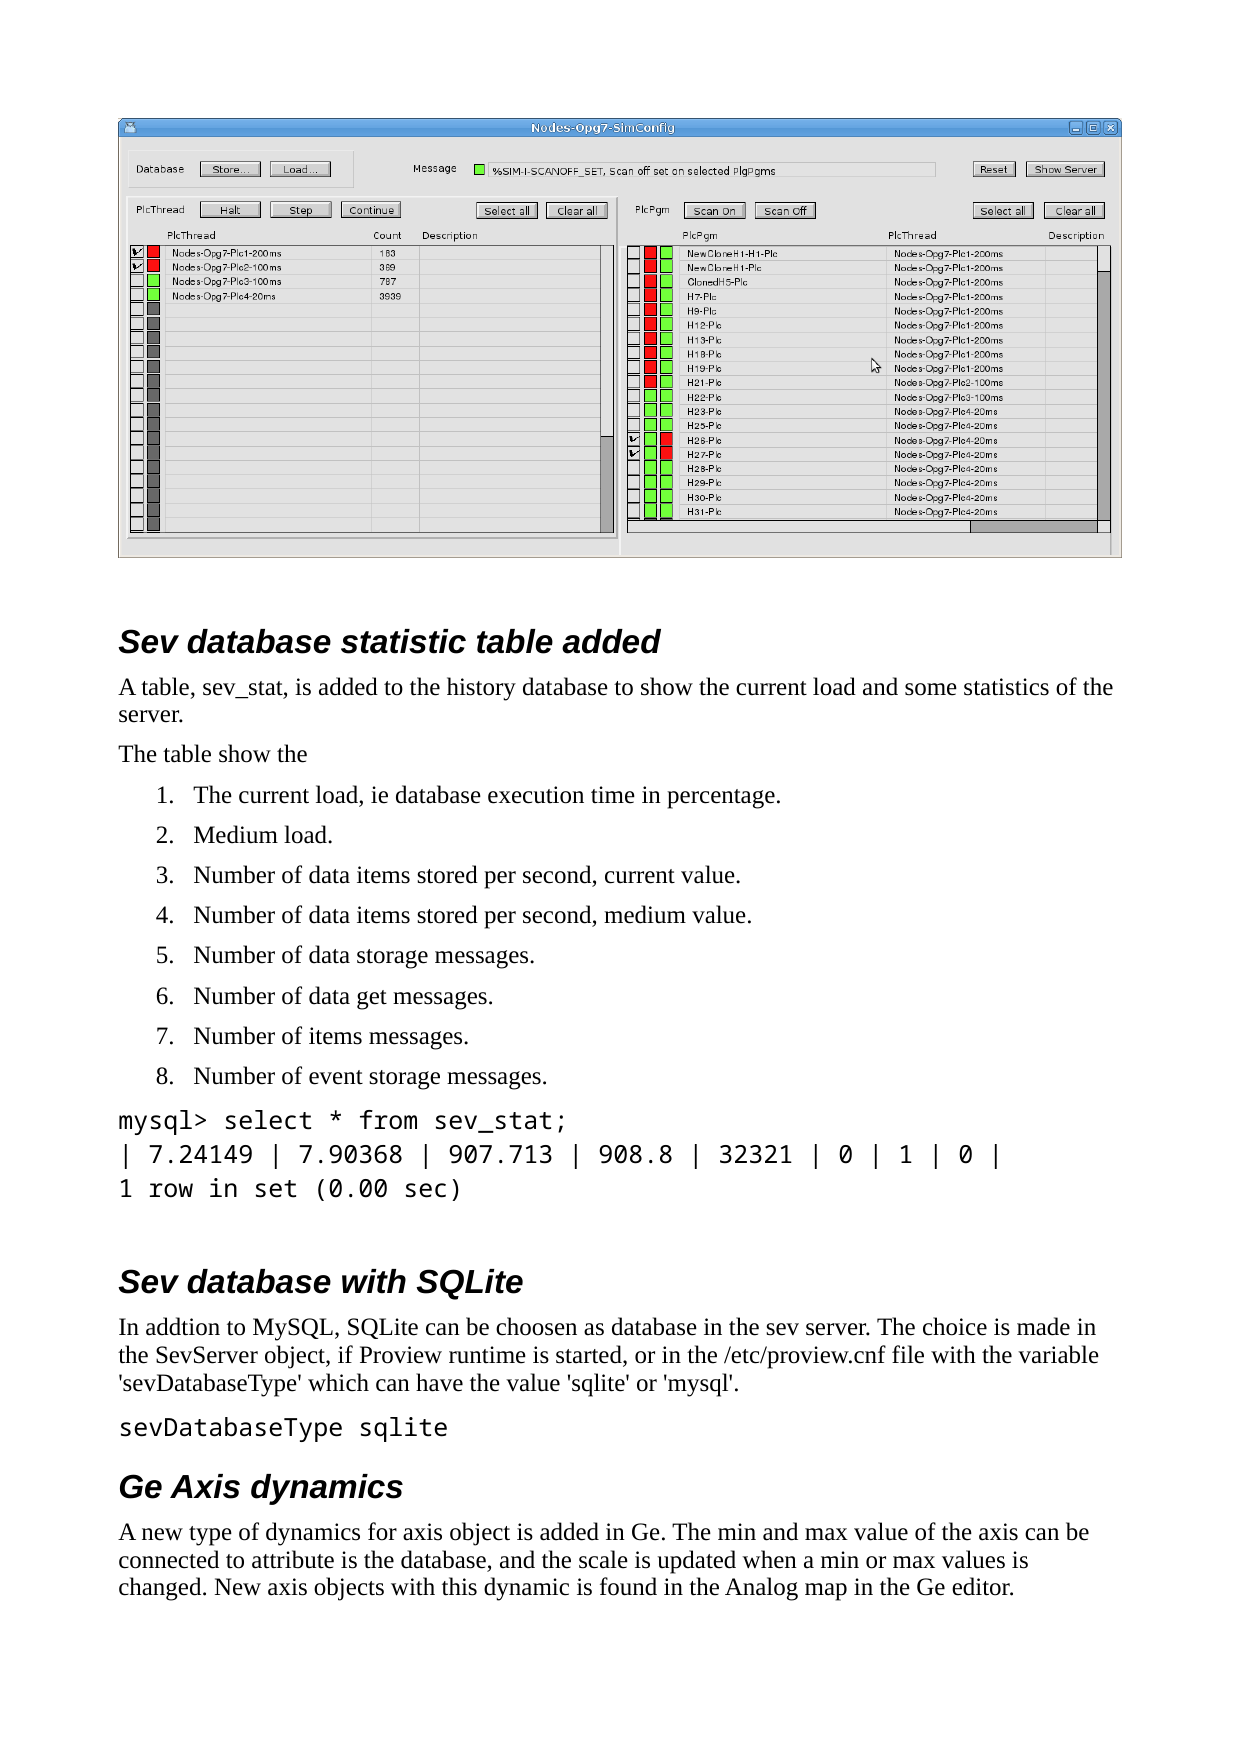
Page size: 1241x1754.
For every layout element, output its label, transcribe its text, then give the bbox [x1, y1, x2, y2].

subtitle Sev database statistic table added [118, 623, 1122, 660]
list Number of data get messages. [156, 982, 1122, 1009]
list Number of event storage messages. [156, 1062, 1122, 1090]
list Medium load. [156, 821, 1122, 849]
text mysql> select * from sev_stat; [118, 1102, 1122, 1137]
text In addtion to MySQL, SQLite can be choosen as database in the sev server. The choice is made in the SevServer object, if Proview runtime is started, or in the /etc/proview.cnf file with the variable 'sevDatabaseType' which can have the value 'sqlite' or 'mysql'. [118, 1313, 1122, 1397]
text | 7.24149 | 7.90368 | 907.713 | 908.8 | 32321 | 0 | 1 | 0 | [118, 1137, 1122, 1171]
list Number of data items stored per second, medium value. [156, 901, 1122, 929]
text A table, sev_stat, is added to the history database to show the current load and some statistics of the server. [118, 673, 1122, 728]
text The table show the [118, 741, 1122, 768]
list Number of data storage messages. [156, 942, 1122, 969]
text A new type of dynamics for axis object is added in Ge. The min and max value of the axis can be connected to attribute is the database, and the scale is updated when a min or max values is changed. New axis objects with this dynamic is found in the Analog map in the Ge editor. [118, 1518, 1122, 1601]
subtitle Ge Axis dynamics [118, 1468, 1122, 1506]
text 1 row in set (0.00 sec) [118, 1171, 1122, 1205]
list The current load, ie database execution time in percentage. [156, 781, 1122, 808]
list Number of data items stored per second, current value. [156, 861, 1122, 889]
picture [118, 118, 1122, 558]
list Number of items messages. [156, 1022, 1122, 1050]
subtitle Sev database with SQLite [118, 1264, 1122, 1301]
text sevDatabaseType sqlite [118, 1409, 1122, 1443]
